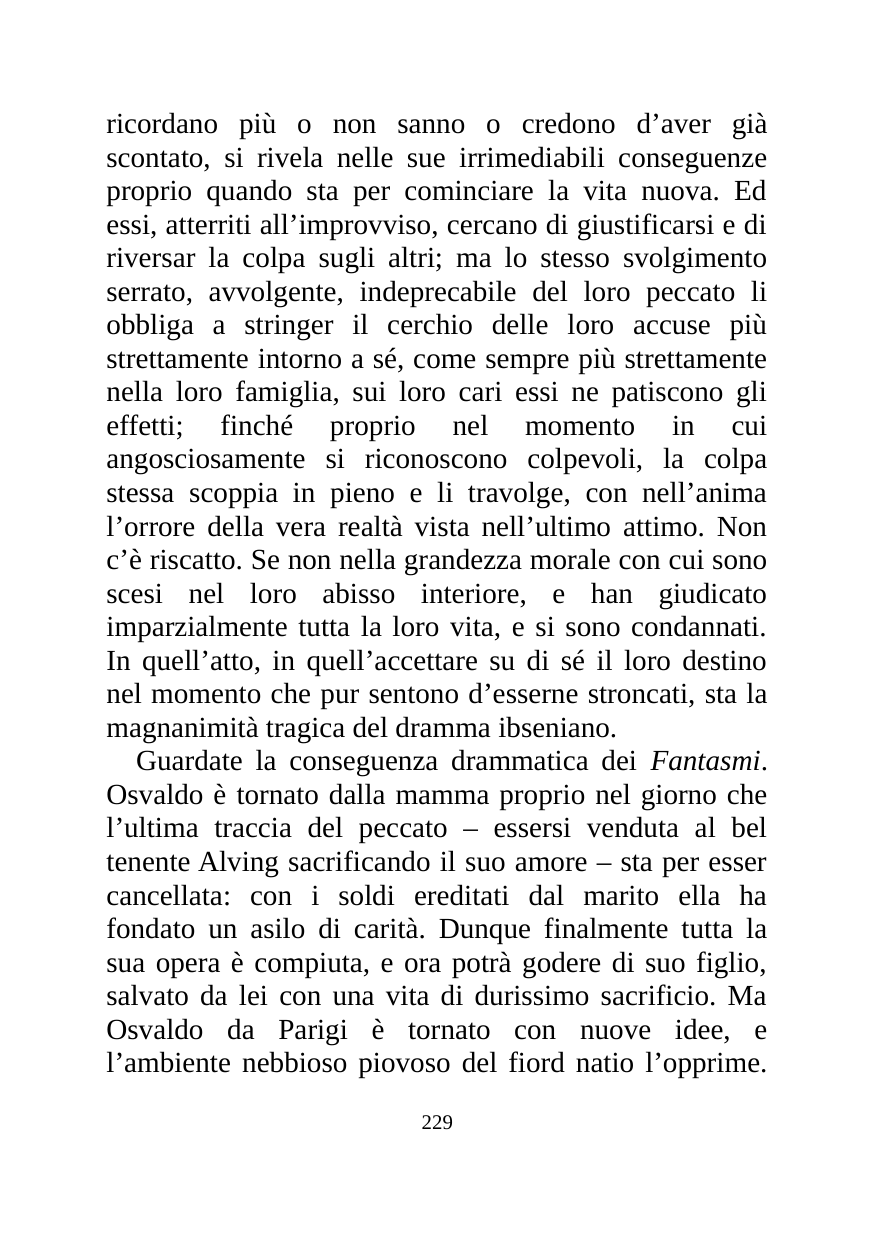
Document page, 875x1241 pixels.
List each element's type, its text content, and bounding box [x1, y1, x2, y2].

text Guardate la conseguenza drammatica dei Fantasmi. Osvaldo è tornato dalla mamma proprio nel giorno che l’ultima traccia del peccato – essersi venduta al bel tenente Alving sacrificando il suo amore – sta per esser cancellata: con i soldi ereditati dal marito ella ha fondato un asilo di carità. Dunque finalmente tutta la sua opera è compiuta, e ora potrà godere di suo figlio, salvato da lei con una vita di durissimo sacrificio. Ma Osvaldo da Parigi è tornato con nuove idee, e l’ambiente nebbioso piovoso del fiord natio l’opprime. [106, 743, 768, 1079]
text ricordano più o non sanno o credono d’aver già scontato, si rivela nelle sue irrimediabili conseguenze proprio quando sta per cominciare la vita nuova. Ed essi, atterriti all’improvviso, cercano di giustificarsi e di riversar la colpa sugli altri; ma lo stesso svolgimento serrato, avvolgente, indeprecabile del loro peccato li obbliga a stringer il cerchio delle loro accuse più strettamente intorno a sé, come sempre più strettamente nella loro famiglia, sui loro cari essi ne patiscono gli effetti; finché proprio nel momento in cui angosciosamente si riconoscono colpevoli, la colpa stessa scoppia in pieno e li travolge, con nell’anima l’orrore della vera realtà vista nell’ultimo attimo. Non c’è riscatto. Se non nella grandezza morale con cui sono scesi nel loro abisso interiore, e han giudicato imparzialmente tutta la loro vita, e si sono condannati. In quell’atto, in quell’accettare su di sé il loro destino nel momento che pur sentono d’esserne stroncati, sta la magnanimità tragica del dramma ibseniano. [106, 106, 768, 743]
